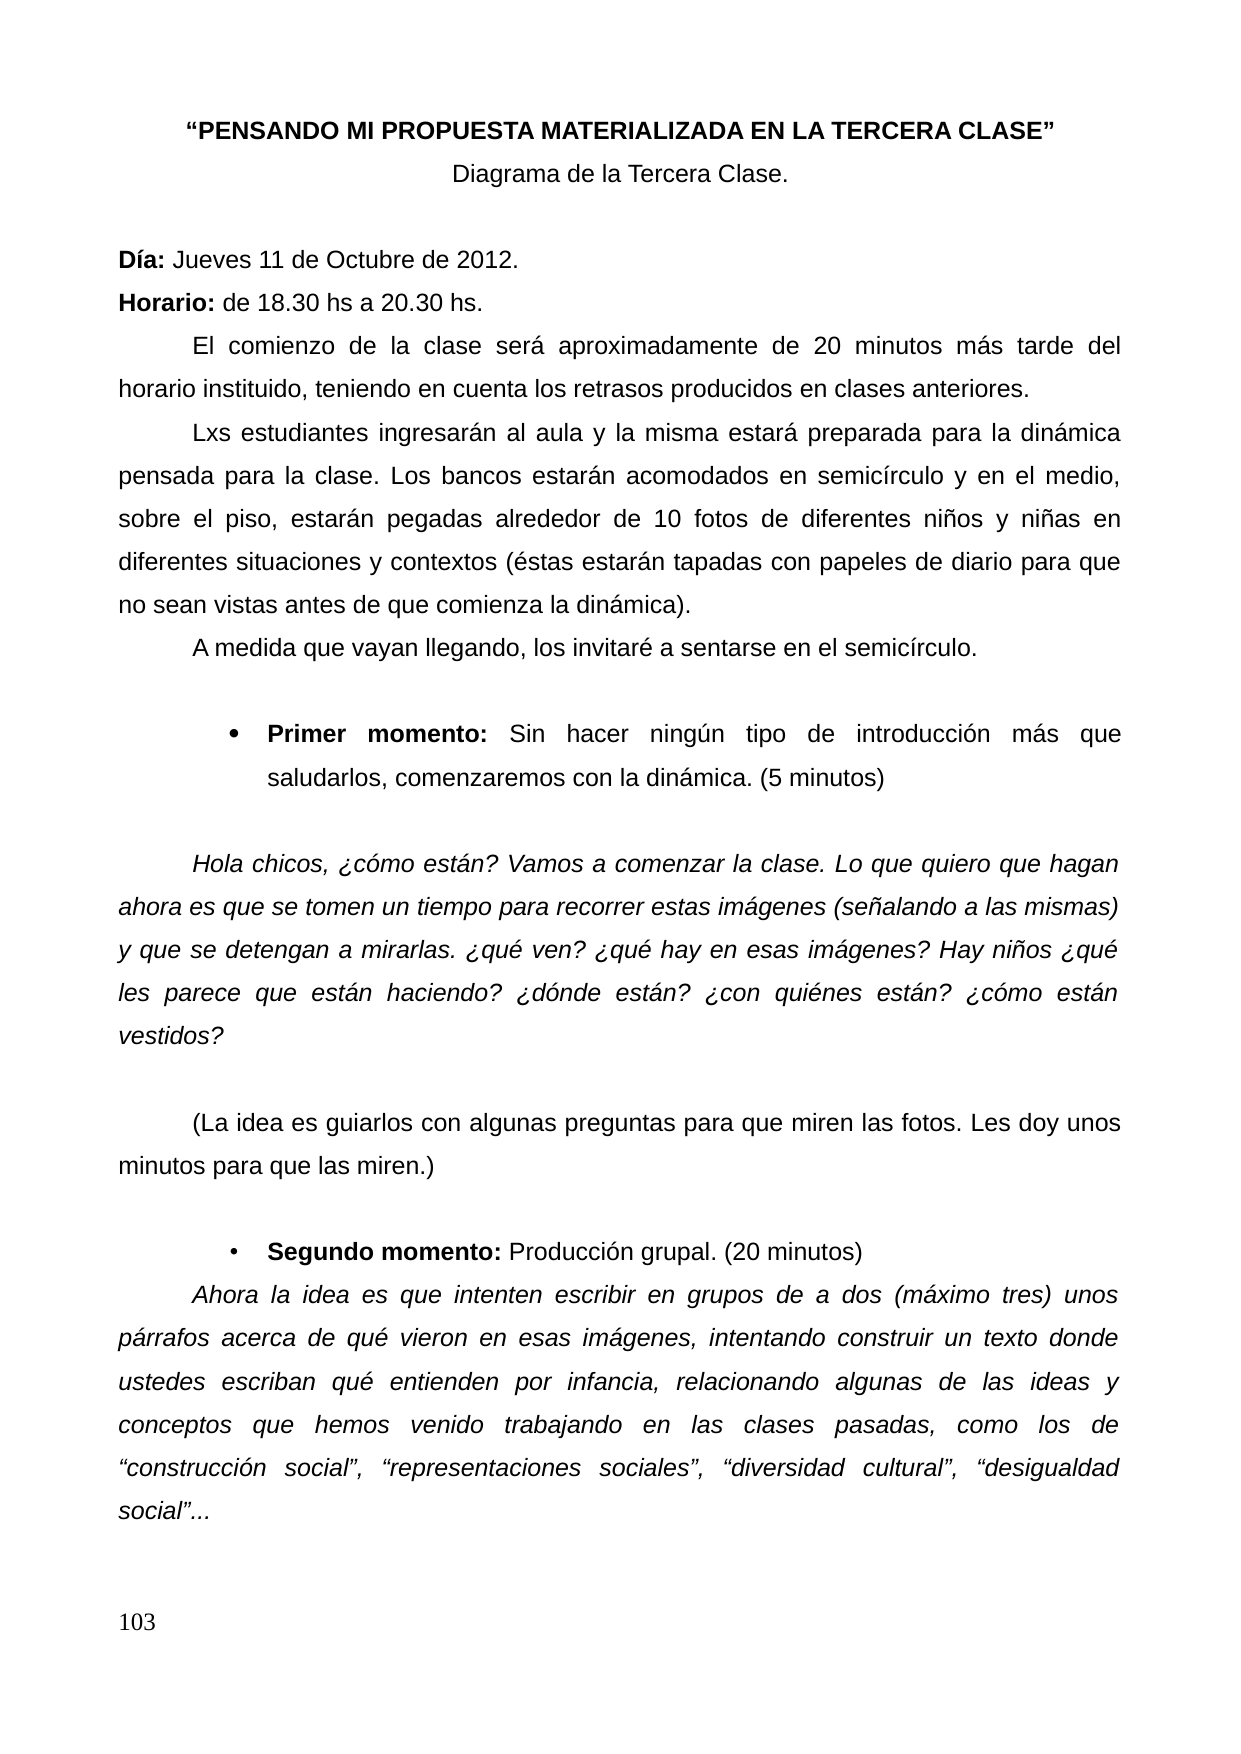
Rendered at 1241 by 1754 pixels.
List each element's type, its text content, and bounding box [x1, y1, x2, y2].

text Horario: de 18.30 hs a 20.30 hs. [118, 288, 1123, 317]
text Día: Jueves 11 de Octubre de 2012. [118, 245, 1123, 274]
list Primer momento: Sin hacer ningún tipo de introducción más que saludarlos, comenzaremos con la dinámica. (5 minutos) [229, 719, 1123, 791]
text Diagrama de la Tercera Clase. [118, 159, 1123, 187]
text “PENSANDO MI PROPUESTA MATERIALIZADA EN LA TERCERA CLASE” [118, 116, 1123, 144]
text Lxs estudiantes ingresarán al aula y la misma estará preparada para la dinámica pensada para la clase. Los bancos estarán acomodados en semicírculo y en el medio, sobre el piso, estarán pegadas alrededor de 10 fotos de diferentes niños y niñas en diferentes situaciones y contextos (éstas estarán tapadas con papeles de diario para que no sean vistas antes de que comienza la dinámica). [118, 417, 1123, 619]
text (La idea es guiarlos con algunas preguntas para que miren las fotos. Les doy unos minutos para que las miren.) [118, 1108, 1123, 1179]
text A medida que vayan llegando, los invitaré a sentarse en el semicírculo. [118, 633, 1123, 662]
text Ahora la idea es que intenten escribir en grupos de a dos (máximo tres) unos párrafos acerca de qué vieron en esas imágenes, intentando construir un texto donde ustedes escriban qué entienden por infancia, relacionando algunas de las ideas y conceptos que hemos venido trabajando en las clases pasadas, como los de “construcción social”, “representaciones sociales”, “diversidad cultural”, “desigualdad social”... [118, 1280, 1123, 1524]
text El comienzo de la clase será aproximadamente de 20 minutos más tarde del horario instituido, teniendo en cuenta los retrasos producidos en clases anteriores. [118, 331, 1123, 403]
text Hola chicos, ¿cómo están? Vamos a comenzar la clase. Lo que quiero que hagan ahora es que se tomen un tiempo para recorrer estas imágenes (señalando a las mismas) y que se detengan a mirarlas. ¿qué ven? ¿qué hay en esas imágenes? Hay niños ¿qué les parece que están haciendo? ¿dónde están? ¿con quiénes están? ¿cómo están vestidos? [118, 849, 1123, 1050]
list Segundo momento: Producción grupal. (20 minutos) [229, 1237, 1123, 1266]
